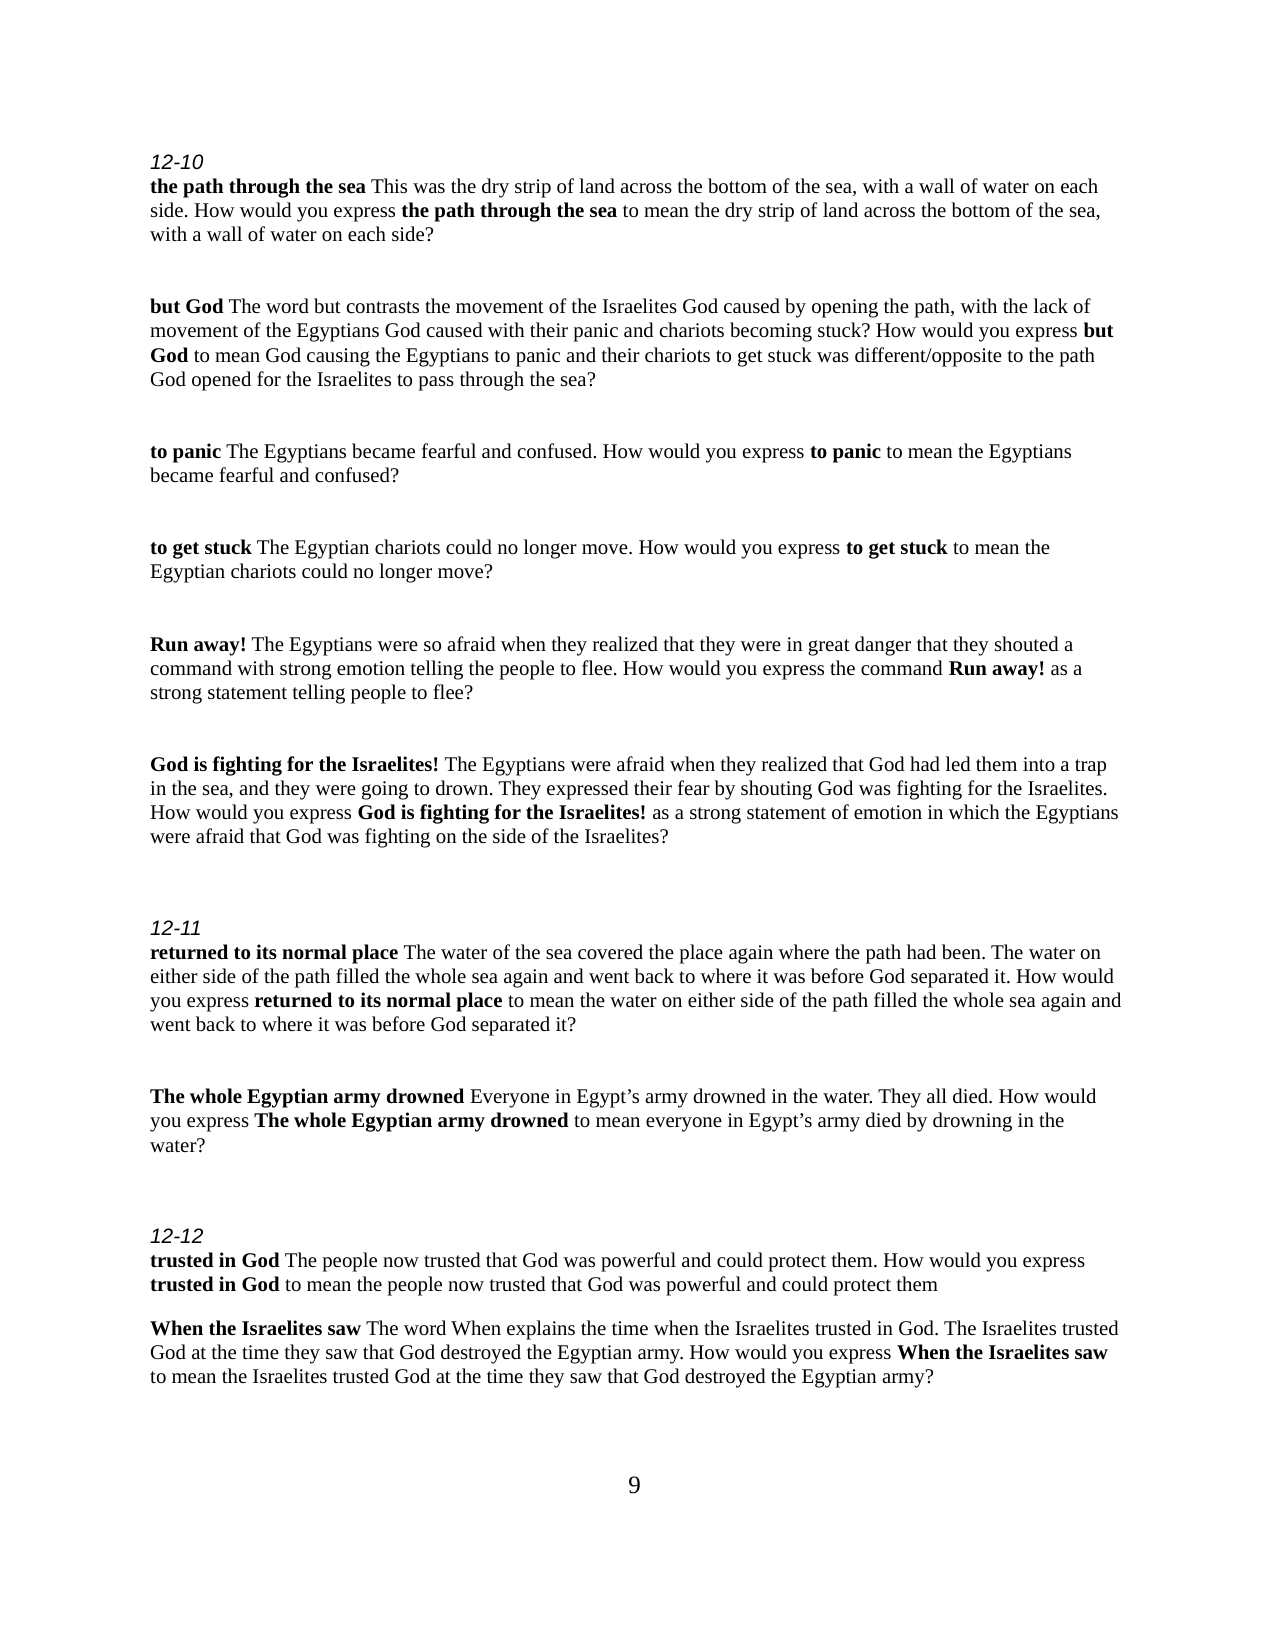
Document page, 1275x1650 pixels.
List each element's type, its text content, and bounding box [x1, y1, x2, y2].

text the path through the sea This was the dry strip of land across the bottom of the sea, with a wall of water on each side. How would you express the path through the sea to mean the dry strip of land across the bottom of the sea, with a wall of water on each side? [150, 174, 1125, 246]
text Run away! The Egyptians were so afraid when they realized that they were in great danger that they shouted a command with strong emotion telling the people to flee. How would you express the command Run away! as a strong statement telling people to flee? [150, 632, 1125, 704]
text to get stuck The Egyptian chariots could no longer move. How would you express to get stuck to mean the Egyptian chariots could no longer move? [150, 535, 1125, 583]
text God is fighting for the Israelites! The Egyptians were afraid when they realized that God had led them into a trap in the sea, and they were going to drown. They expressed their fear by shouting God was fighting for the Israelites. How would you express God is fighting for the Israelites! as a strong statement of emotion in which the Egyptians were afraid that God was fighting on the side of the Israelites? [150, 752, 1125, 848]
text but God The word but contrasts the movement of the Israelites God caused by opening the path, with the lack of movement of the Egyptians God caused with their panic and chariots becoming stuck? How would you express but God to mean God causing the Egyptians to panic and their chariots to get stuck was different/opposite to the path God opened for the Israelites to pass through the sea? [150, 294, 1125, 391]
subtitle 12-12 [150, 1224, 1125, 1248]
subtitle 12-10 [150, 150, 1125, 174]
subtitle 12-11 [150, 916, 1125, 940]
text The whole Egyptian army drowned Everyone in Egypt’s army drowned in the water. They all died. How would you express The whole Egyptian army drowned to mean everyone in Egypt’s army died by drowning in the water? [150, 1084, 1125, 1157]
text trusted in God The people now trusted that God was powerful and could protect them. How would you express trusted in God to mean the people now trusted that God was powerful and could protect them [150, 1248, 1125, 1296]
text to panic The Egyptians became fearful and confused. How would you express to panic to mean the Egyptians became fearful and confused? [150, 439, 1125, 487]
text returned to its normal place The water of the sea covered the place again where the path had been. The water on either side of the path filled the whole sea again and went back to where it was before God separated it. How would you express returned to its normal place to mean the water on either side of the path filled the whole sea again and went back to where it was before God separated it? [150, 940, 1125, 1036]
text When the Israelites saw The word When explains the time when the Israelites trusted in God. The Israelites trusted God at the time they saw that God destroyed the Egyptian army. How would you express When the Israelites saw to mean the Israelites trusted God at the time they saw that God destroyed the Egyptian army? [150, 1316, 1125, 1388]
